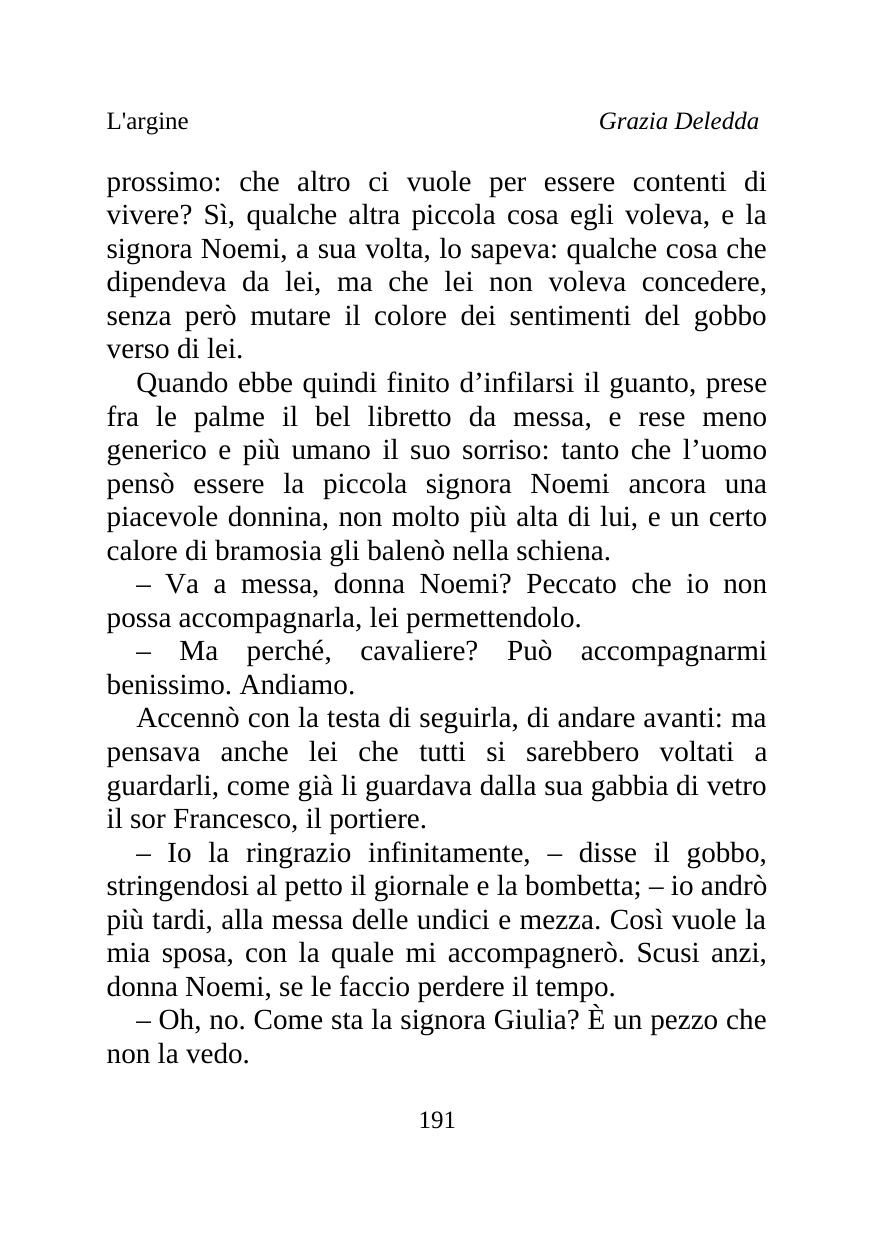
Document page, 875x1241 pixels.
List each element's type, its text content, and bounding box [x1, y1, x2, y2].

text – Ma perché, cavaliere? Può accompagnarmi benissimo. Andiamo. [106, 633, 768, 701]
text – Oh, no. Come sta la signora Giulia? È un pezzo che non la vedo. [106, 1002, 768, 1069]
text – Io la ringrazio infinitamente, – disse il gobbo, stringendosi al petto il giornale e la bombetta; – io andrò più tardi, alla messa delle undici e mezza. Così vuole la mia sposa, con la quale mi accompagnerò. Scusi anzi, donna Noemi, se le faccio perdere il tempo. [106, 835, 768, 1002]
text prossimo: che altro ci vuole per essere contenti di vivere? Sì, qualche altra piccola cosa egli voleva, e la signora Noemi, a sua volta, lo sapeva: qualche cosa che dipendeva da lei, ma che lei non voleva concedere, senza però mutare il colore dei sentimenti del gobbo verso di lei. [106, 164, 768, 365]
text Quando ebbe quindi finito d’infilarsi il guanto, prese fra le palme il bel libretto da messa, e rese meno generico e più umano il suo sorriso: tanto che l’uomo pensò essere la piccola signora Noemi ancora una piacevole donnina, non molto più alta di lui, e un certo calore di bramosia gli balenò nella schiena. [106, 365, 768, 566]
text – Va a messa, donna Noemi? Peccato che io non possa accompagnarla, lei permettendolo. [106, 566, 768, 633]
text Accennò con la testa di seguirla, di andare avanti: ma pensava anche lei che tutti si sarebbero voltati a guardarli, come già li guardava dalla sua gabbia di vetro il sor Francesco, il portiere. [106, 701, 768, 835]
